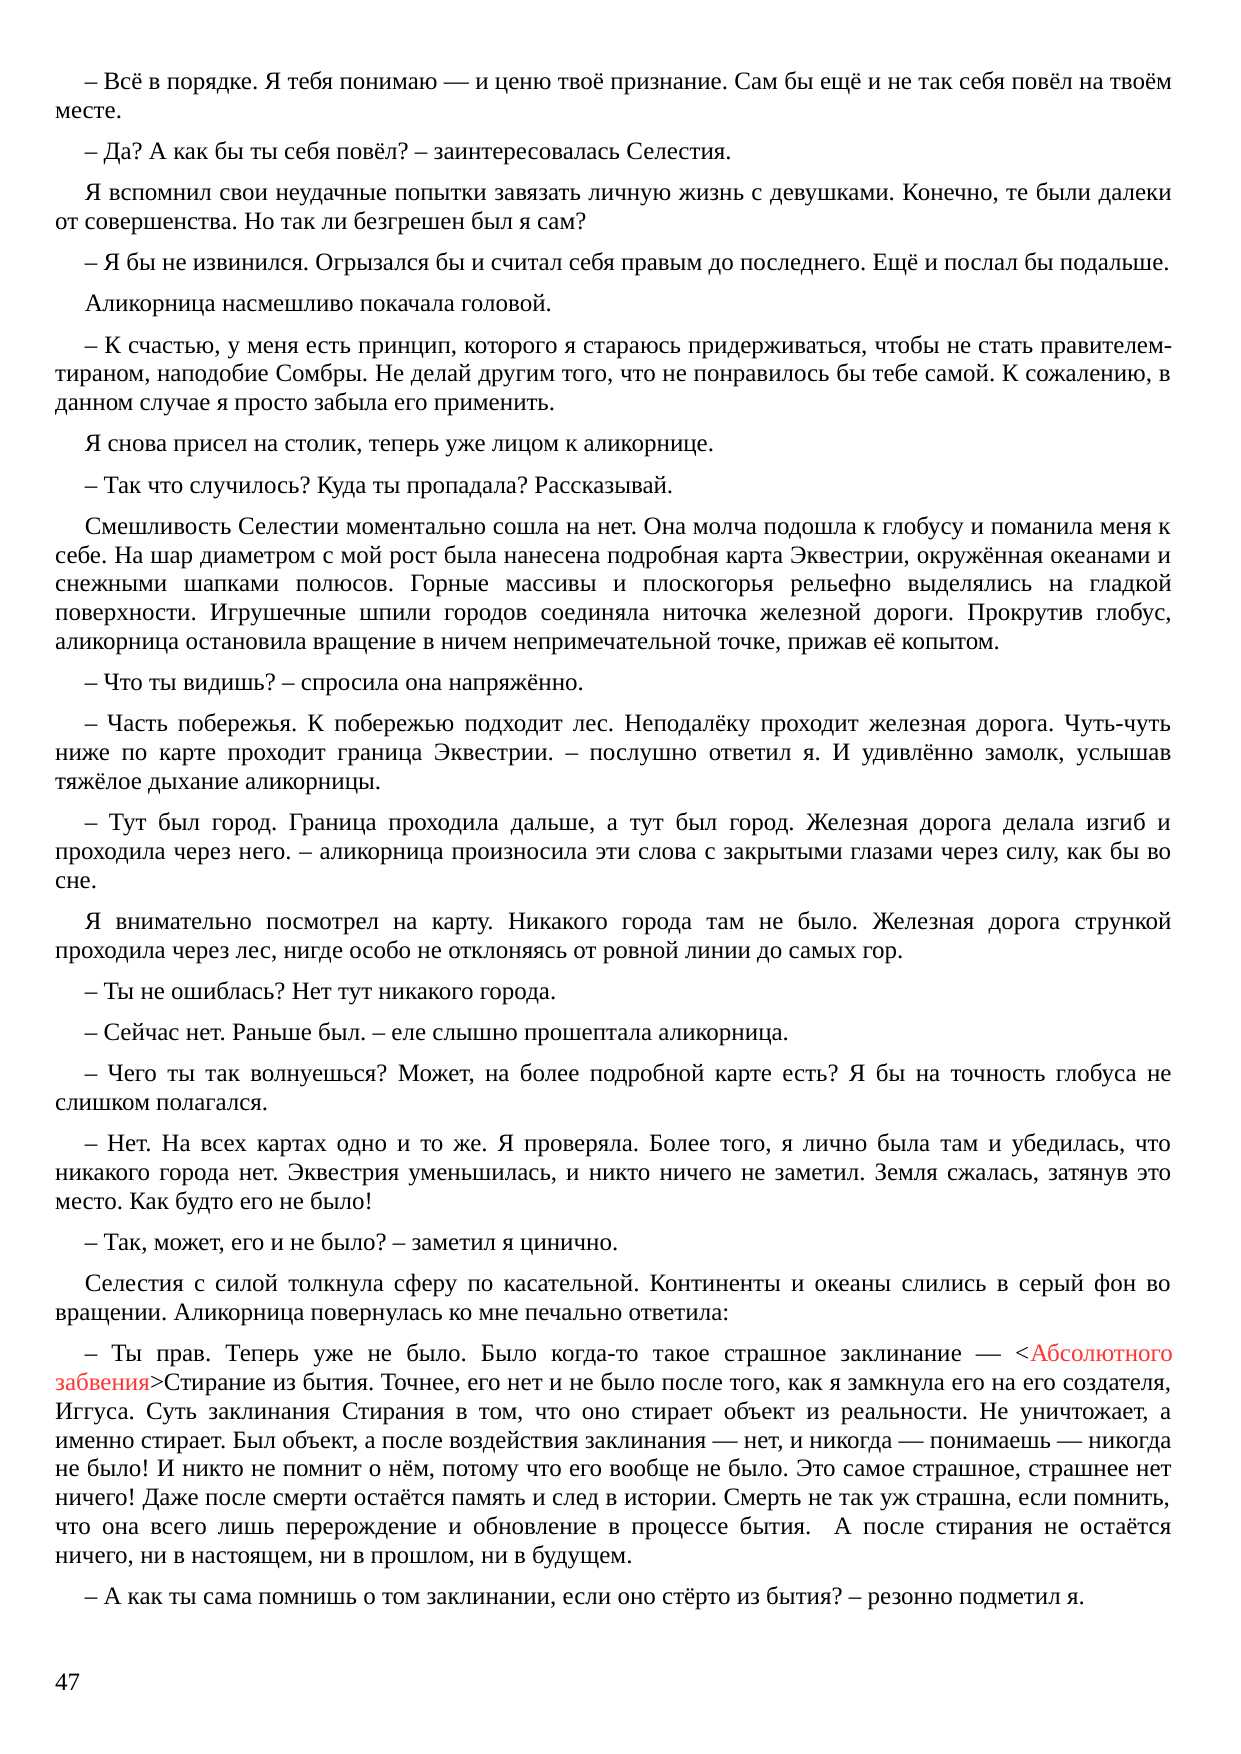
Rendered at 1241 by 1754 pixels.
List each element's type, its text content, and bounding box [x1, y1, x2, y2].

text – Всё в порядке. Я тебя понимаю — и ценю твоё признание. Сам бы ещё и не так себя повёл на твоём месте. [55, 66, 1173, 123]
text – Тут был город. Граница проходила дальше, а тут был город. Железная дорога делала изгиб и проходила через него. – аликорница произносила эти слова с закрытыми глазами через силу, как бы во сне. [55, 807, 1173, 893]
text – Я бы не извинился. Огрызался бы и считал себя правым до последнего. Ещё и послал бы подальше. [55, 247, 1173, 276]
text – Что ты видишь? – спросила она напряжённо. [55, 667, 1173, 696]
text Я внимательно посмотрел на карту. Никакого города там не было. Железная дорога стрункой проходила через лес, нигде особо не отклоняясь от ровной линии до самых гор. [55, 906, 1173, 963]
text – Сейчас нет. Раньше был. – еле слышно прошептала аликорница. [55, 1017, 1173, 1046]
text – Ты прав. Теперь уже не было. Было когда-то такое страшное заклинание — <Абсолютного забвения>Стирание из бытия. Точнее, его нет и не было после того, как я замкнула его на его создателя, Иггуса. Суть заклинания Стирания в том, что оно стирает объект из реальности. Не уничтожает, а именно стирает. Был объект, а после воздействия заклинания — нет, и никогда — понимаешь — никогда не было! И никто не помнит о нём, потому что его вообще не было. Это самое страшное, страшнее нет ничего! Даже после смерти остаётся память и след в истории. Смерть не так уж страшна, если помнить, что она всего лишь перерождение и обновление в процессе бытия. А после стирания не остаётся ничего, ни в настоящем, ни в прошлом, ни в будущем. [55, 1338, 1173, 1568]
text Аликорница насмешливо покачала головой. [55, 288, 1173, 317]
text Смешливость Селестии моментально сошла на нет. Она молча подошла к глобусу и поманила меня к себе. На шар диаметром с мой рост была нанесена подробная карта Эквестрии, окружённая океанами и снежными шапками полюсов. Горные массивы и плоскогорья рельефно выделялись на гладкой поверхности. Игрушечные шпили городов соединяла ниточка железной дороги. Прокрутив глобус, аликорница остановила вращение в ничем непримечательной точке, прижав её копытом. [55, 511, 1173, 655]
text Я снова присел на столик, теперь уже лицом к аликорнице. [55, 428, 1173, 457]
text – К счастью, у меня есть принцип, которого я стараюсь придерживаться, чтобы не стать правителем-тираном, наподобие Сомбры. Не делай другим того, что не понравилось бы тебе самой. К сожалению, в данном случае я просто забыла его применить. [55, 330, 1173, 416]
text – Чего ты так волнуешься? Может, на более подробной карте есть? Я бы на точность глобуса не слишком полагался. [55, 1058, 1173, 1116]
text Я вспомнил свои неудачные попытки завязать личную жизнь с девушками. Конечно, те были далеки от совершенства. Но так ли безгрешен был я сам? [55, 177, 1173, 235]
text – Так, может, его и не было? – заметил я цинично. [55, 1227, 1173, 1256]
text – Часть побережья. К побережью подходит лес. Неподалёку проходит железная дорога. Чуть-чуть ниже по карте проходит граница Эквестрии. – послушно ответил я. И удивлённо замолк, услышав тяжёлое дыхание аликорницы. [55, 708, 1173, 795]
text – А как ты сама помнишь о том заклинании, если оно стёрто из бытия? – резонно подметил я. [55, 1581, 1173, 1610]
text – Ты не ошиблась? Нет тут никакого города. [55, 976, 1173, 1005]
text – Так что случилось? Куда ты пропадала? Рассказывай. [55, 470, 1173, 498]
text – Нет. На всех картах одно и то же. Я проверяла. Более того, я лично была там и убедилась, что никакого города нет. Эквестрия уменьшилась, и никто ничего не заметил. Земля сжалась, затянув это место. Как будто его не было! [55, 1128, 1173, 1215]
text – Да? А как бы ты себя повёл? – заинтересовалась Селестия. [55, 136, 1173, 165]
text Селестия с силой толкнула сферу по касательной. Континенты и океаны слились в серый фон во вращении. Аликорница повернулась ко мне печально ответила: [55, 1268, 1173, 1326]
